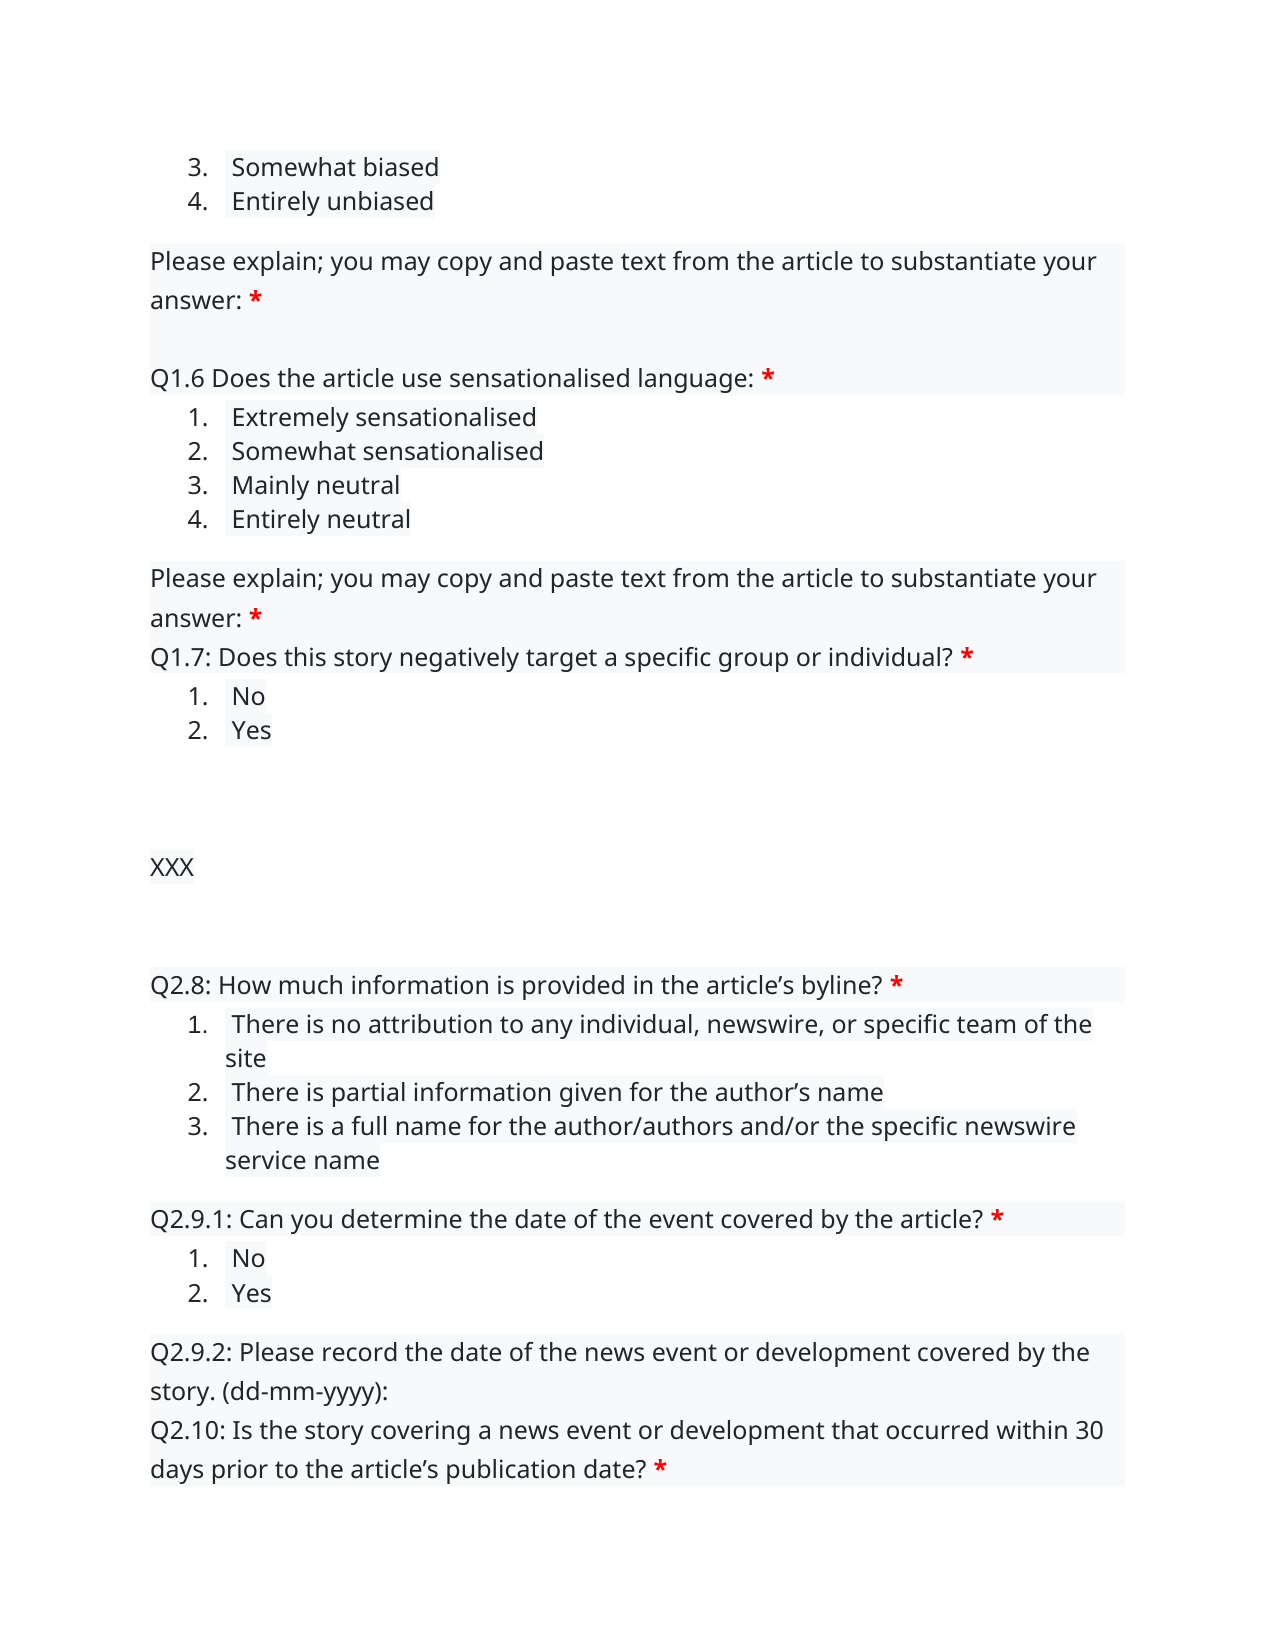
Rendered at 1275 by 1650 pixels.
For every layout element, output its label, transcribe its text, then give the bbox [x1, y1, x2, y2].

text Q1.7: Does this story negatively target a specific group or individual? * [150, 639, 1125, 673]
text Please explain; you may copy and paste text from the article to substantiate your answer: * [150, 243, 1125, 316]
list Yes [187, 713, 1125, 747]
text Please explain; you may copy and paste text from the article to substantiate your answer: * [150, 561, 1125, 634]
list Mainly neutral [187, 468, 1125, 502]
list Somewhat sensationalised [187, 434, 1125, 468]
list Entirely unbiased [187, 184, 1125, 218]
text Q2.9.1: Can you determine the date of the event covered by the article? * [150, 1202, 1125, 1236]
text Q2.10: Is the story covering a news event or development that occurred within 30 days prior to the article’s publication date? * [150, 1413, 1125, 1486]
list Yes [187, 1275, 1125, 1309]
list There is a full name for the author/authors and/or the specific newswire service name [187, 1109, 1125, 1177]
list Somewhat biased [187, 150, 1125, 184]
list Entirely neutral [187, 502, 1125, 536]
text Q2.9.2: Please record the date of the news event or development covered by the story. (dd-mm-yyyy): [150, 1334, 1125, 1407]
text Q1.6 Does the article use sensationalised language: * [150, 361, 1125, 395]
list No [187, 1241, 1125, 1275]
text Q2.8: How much information is provided in the article’s byline? * [150, 967, 1125, 1002]
list No [187, 678, 1125, 713]
text XXX [150, 850, 1125, 884]
list There is partial information given for the author’s name [187, 1075, 1125, 1109]
list There is no attribution to any individual, newswire, or specific team of the site [187, 1007, 1125, 1075]
list Extremely sensationalised [187, 400, 1125, 434]
